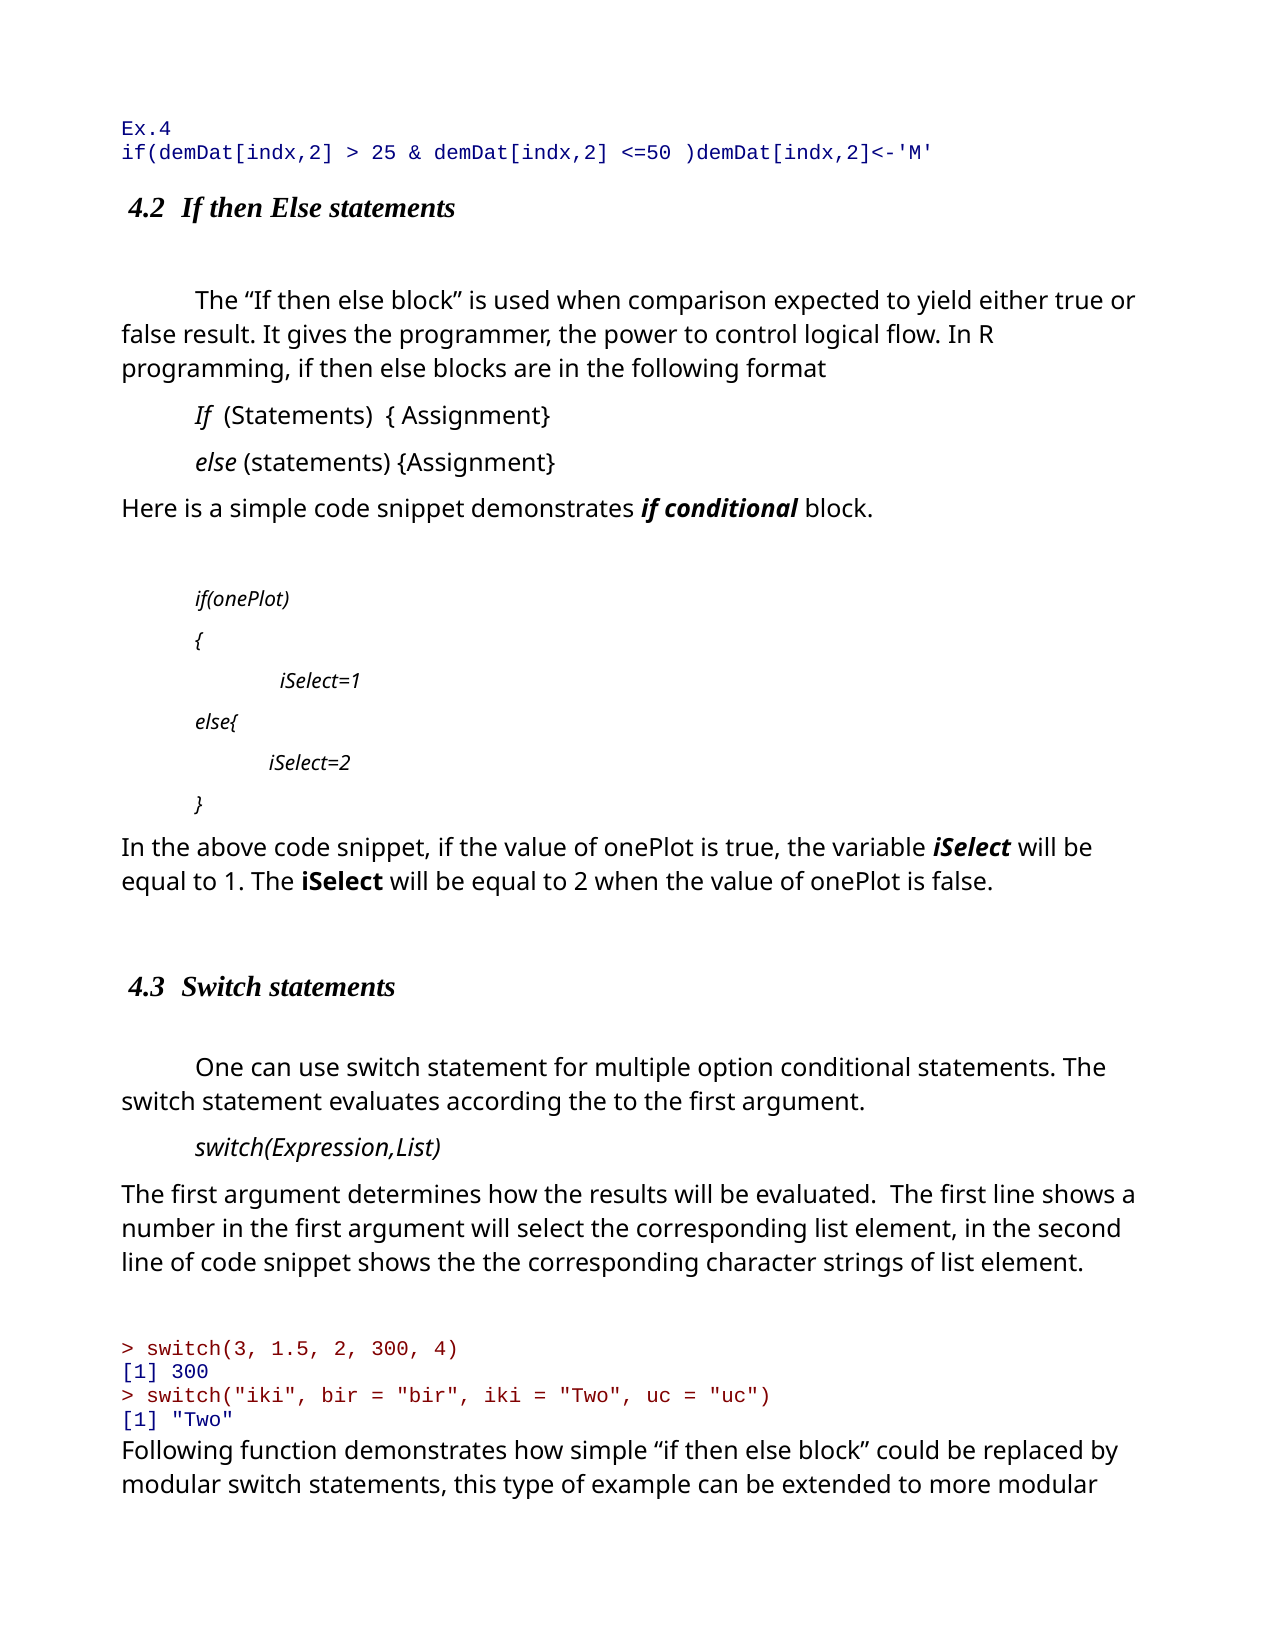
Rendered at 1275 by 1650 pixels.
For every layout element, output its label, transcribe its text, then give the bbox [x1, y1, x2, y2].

text > switch("iki", bir = "bir", iki = "Two", uc = "uc") [121, 1385, 1158, 1409]
text else{ [121, 707, 1158, 735]
subtitle If then Else statements [121, 190, 1158, 224]
text Ex.4 [121, 118, 1158, 142]
text else (statements) {Assignment} [121, 444, 1158, 478]
text if(demDat[indx,2] > 25 & demDat[indx,2] <=50 )demDat[indx,2]<-'M' [121, 142, 1158, 165]
text if(onePlot) [121, 584, 1158, 612]
text [1] "Two" [121, 1409, 1158, 1432]
text The “If then else block” is used when comparison expected to yield either true or false result. It gives the programmer, the power to control logical flow. In R programming, if then else blocks are in the following format [121, 283, 1158, 385]
text One can use switch statement for multiple option conditional statements. The switch statement evaluates according the to the first argument. [121, 1049, 1158, 1117]
text iSelect=1 [121, 666, 1158, 694]
text [1] 300 [121, 1361, 1158, 1385]
text Following function demonstrates how simple “if then else block” could be replaced by modular switch statements, this type of example can be extended to more modular [121, 1432, 1158, 1501]
text Here is a simple code snippet demonstrates if conditional block. [121, 491, 1158, 525]
text iSelect=2 [121, 748, 1158, 776]
text In the above code snippet, if the value of onePlot is true, the variable iSelect will be equal to 1. The iSelect will be equal to 2 when the value of onePlot is false. [121, 829, 1158, 898]
text { [121, 625, 1158, 653]
text switch(Expression,List) [121, 1130, 1158, 1164]
text If (Statements) { Assignment} [121, 398, 1158, 432]
text } [121, 789, 1158, 817]
text > switch(3, 1.5, 2, 300, 4) [121, 1338, 1158, 1361]
text The first argument determines how the results will be evaluated. The first line shows a number in the first argument will select the corresponding list element, in the second line of code snippet shows the the corresponding character strings of list element. [121, 1177, 1158, 1279]
subtitle Switch statements [121, 969, 1158, 1003]
